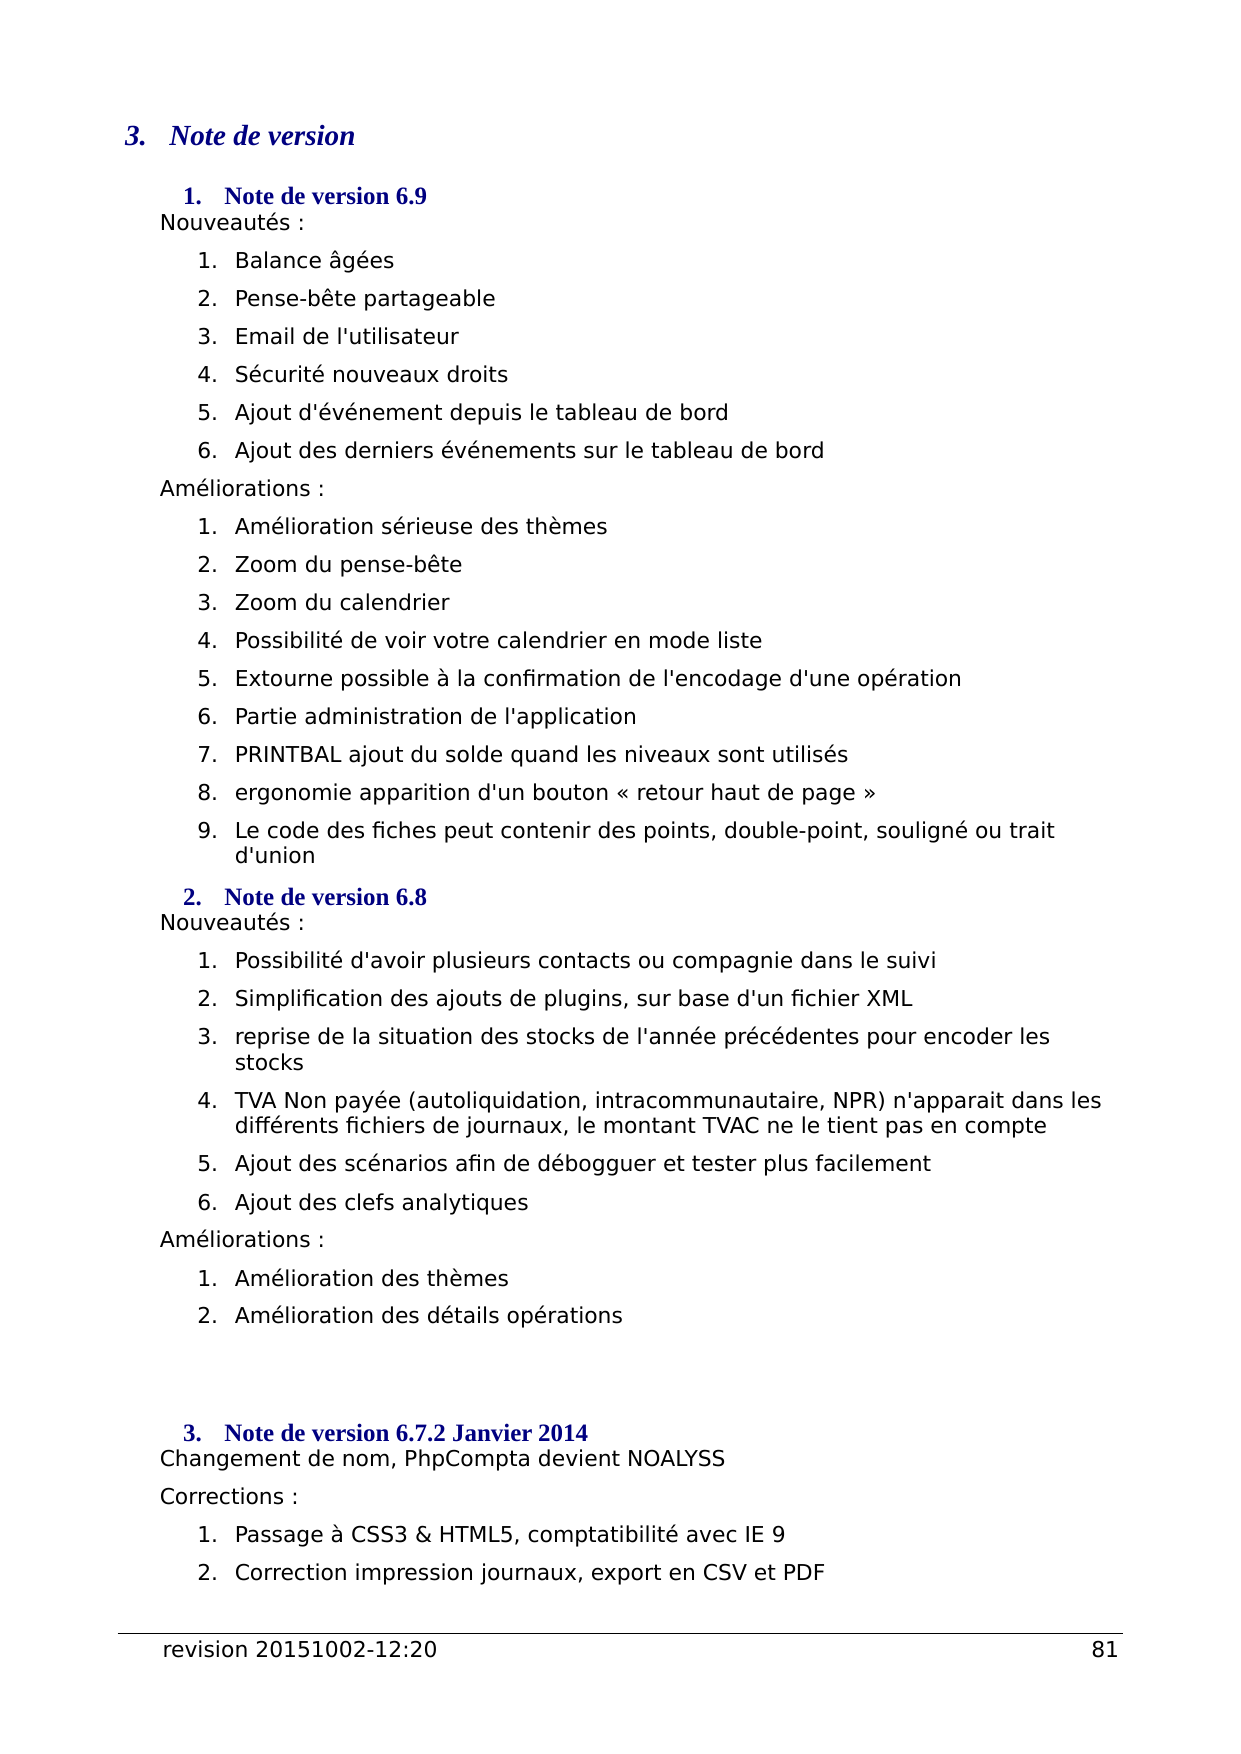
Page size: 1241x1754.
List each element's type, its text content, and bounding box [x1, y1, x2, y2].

list Ajout des clefs analytiques [197, 1189, 1123, 1215]
list Correction impression journaux, export en CSV et PDF [197, 1561, 1123, 1586]
list Sécurité nouveaux droits [197, 362, 1123, 387]
list PRINTBAL ajout du solde quand les niveaux sont utilisés [197, 742, 1123, 768]
list Passage à CSS3 & HTML5, comptatibilité avec IE 9 [197, 1522, 1123, 1548]
list Zoom du pense-bête [197, 552, 1123, 577]
list Simplification des ajouts de plugins, sur base d'un fichier XML [197, 986, 1123, 1012]
list Pense-bête partageable [197, 286, 1123, 311]
list TVA Non payée (autoliquidation, intracommunautaire, NPR) n'apparait dans les différents fichiers de journaux, le montant TVAC ne le tient pas en compte [197, 1088, 1123, 1139]
subtitle Note de version 6.8 [177, 882, 1123, 910]
list ergonomie apparition d'un bouton « retour haut de page » [197, 780, 1123, 806]
list Zoom du calendrier [197, 590, 1123, 616]
list Possibilité d'avoir plusieurs contacts ou compagnie dans le suivi [197, 948, 1123, 974]
list Ajout des scénarios afin de débogguer et tester plus facilement [197, 1152, 1123, 1177]
list Amélioration des thèmes [197, 1266, 1123, 1291]
list Balance âgées [197, 248, 1123, 273]
text Corrections : [159, 1484, 1123, 1510]
subtitle Note de version 6.7.2 Janvier 2014 [177, 1418, 1123, 1446]
list reprise de la situation des stocks de l'année précédentes pour encoder les stocks [197, 1024, 1123, 1076]
list Ajout des derniers événements sur le tableau de bord [197, 438, 1123, 463]
list Extourne possible à la confirmation de l'encodage d'une opération [197, 666, 1123, 692]
text Améliorations : [159, 1228, 1123, 1253]
text Nouveautés : [159, 210, 1123, 235]
subtitle Note de version [117, 118, 1123, 152]
subtitle Note de version 6.9 [177, 181, 1123, 210]
list Possibilité de voir votre calendrier en mode liste [197, 628, 1123, 653]
list Le code des fiches peut contenir des points, double-point, souligné ou trait d'union [197, 818, 1123, 869]
text Changement de nom, PhpCompta devient NOALYSS [159, 1446, 1123, 1472]
list Amélioration sérieuse des thèmes [197, 514, 1123, 539]
list Amélioration des détails opérations [197, 1304, 1123, 1329]
text Nouveautés : [159, 910, 1123, 936]
list Email de l'utilisateur [197, 324, 1123, 349]
list Ajout d'événement depuis le tableau de bord [197, 400, 1123, 425]
list Partie administration de l'application [197, 704, 1123, 729]
text Améliorations : [159, 476, 1123, 501]
